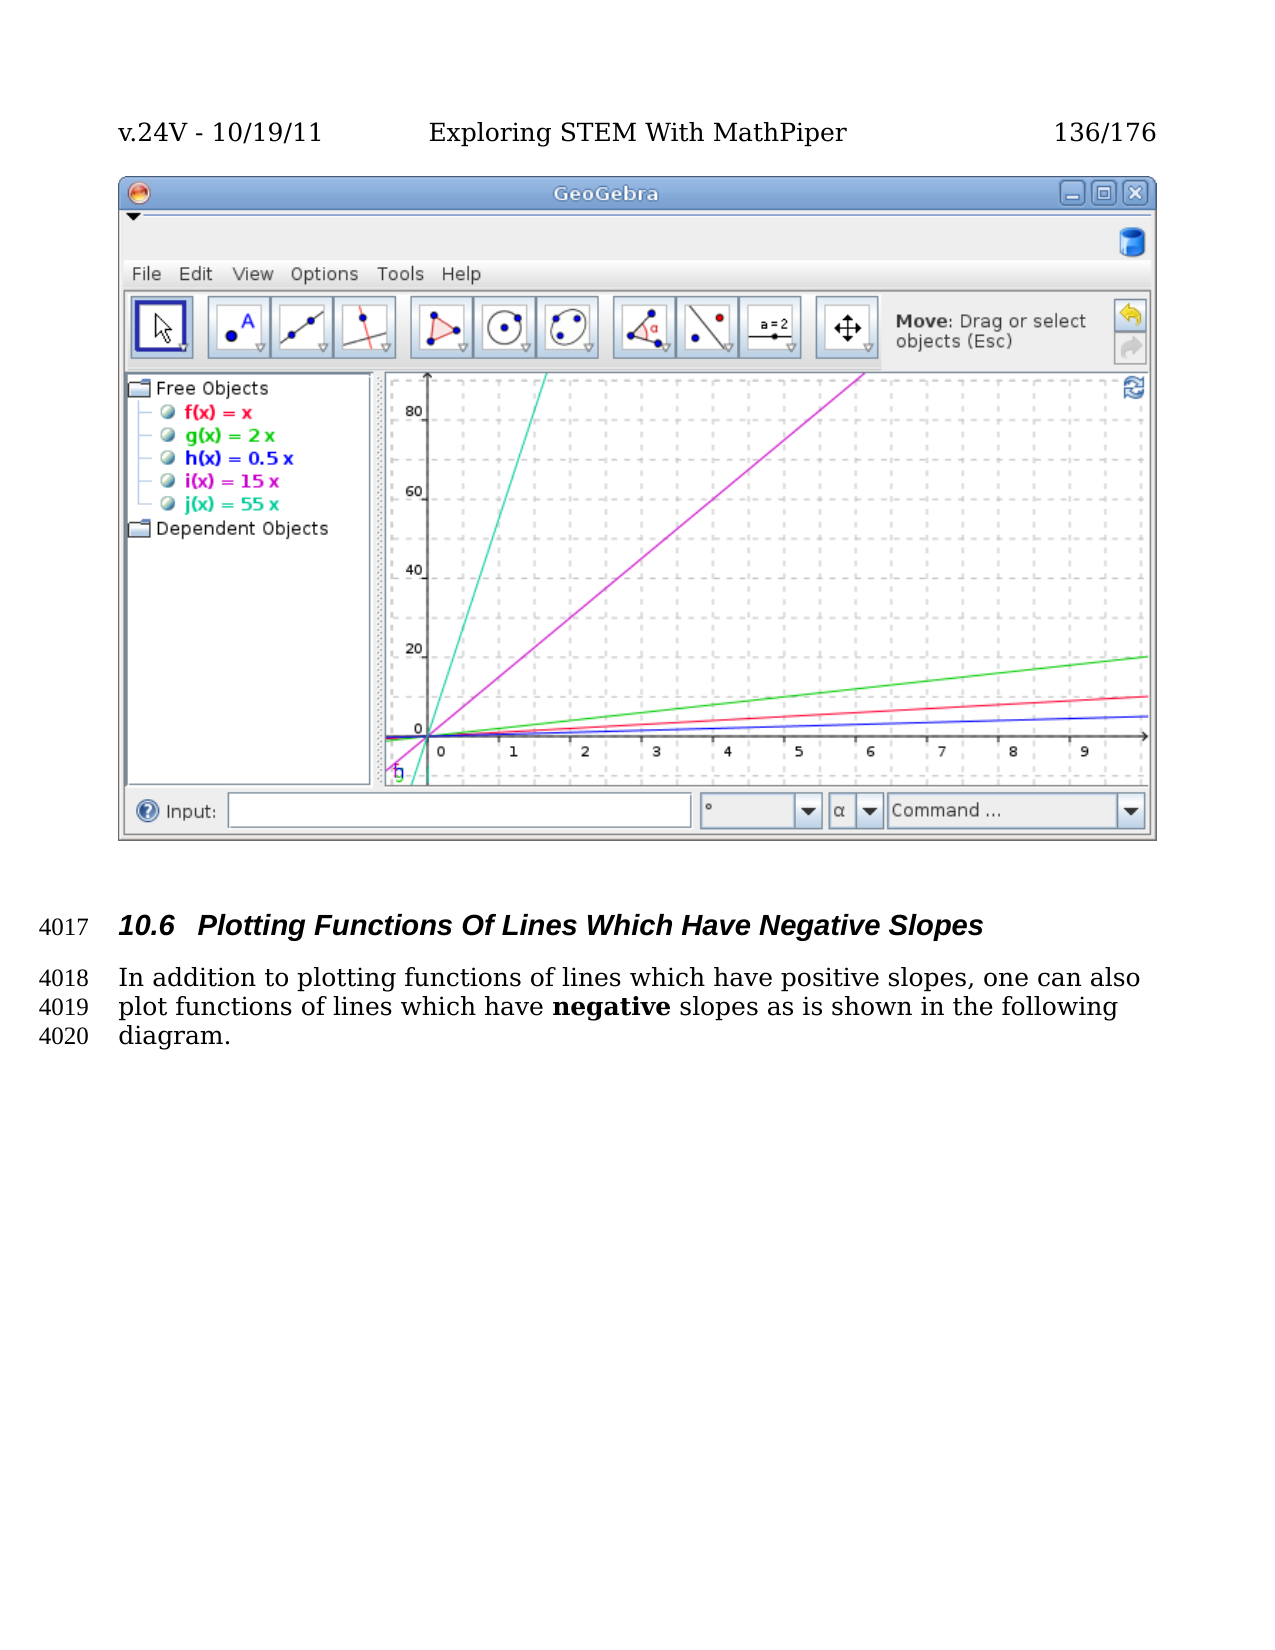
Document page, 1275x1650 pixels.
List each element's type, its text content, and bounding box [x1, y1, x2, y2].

text In addition to plotting functions of lines which have positive slopes, one can also plot functions of lines which have negative slopes as is shown in the following diagram. [118, 963, 1157, 1051]
picture [118, 176, 1157, 841]
subtitle Plotting Functions Of Lines Which Have Negative Slopes [118, 908, 1157, 942]
